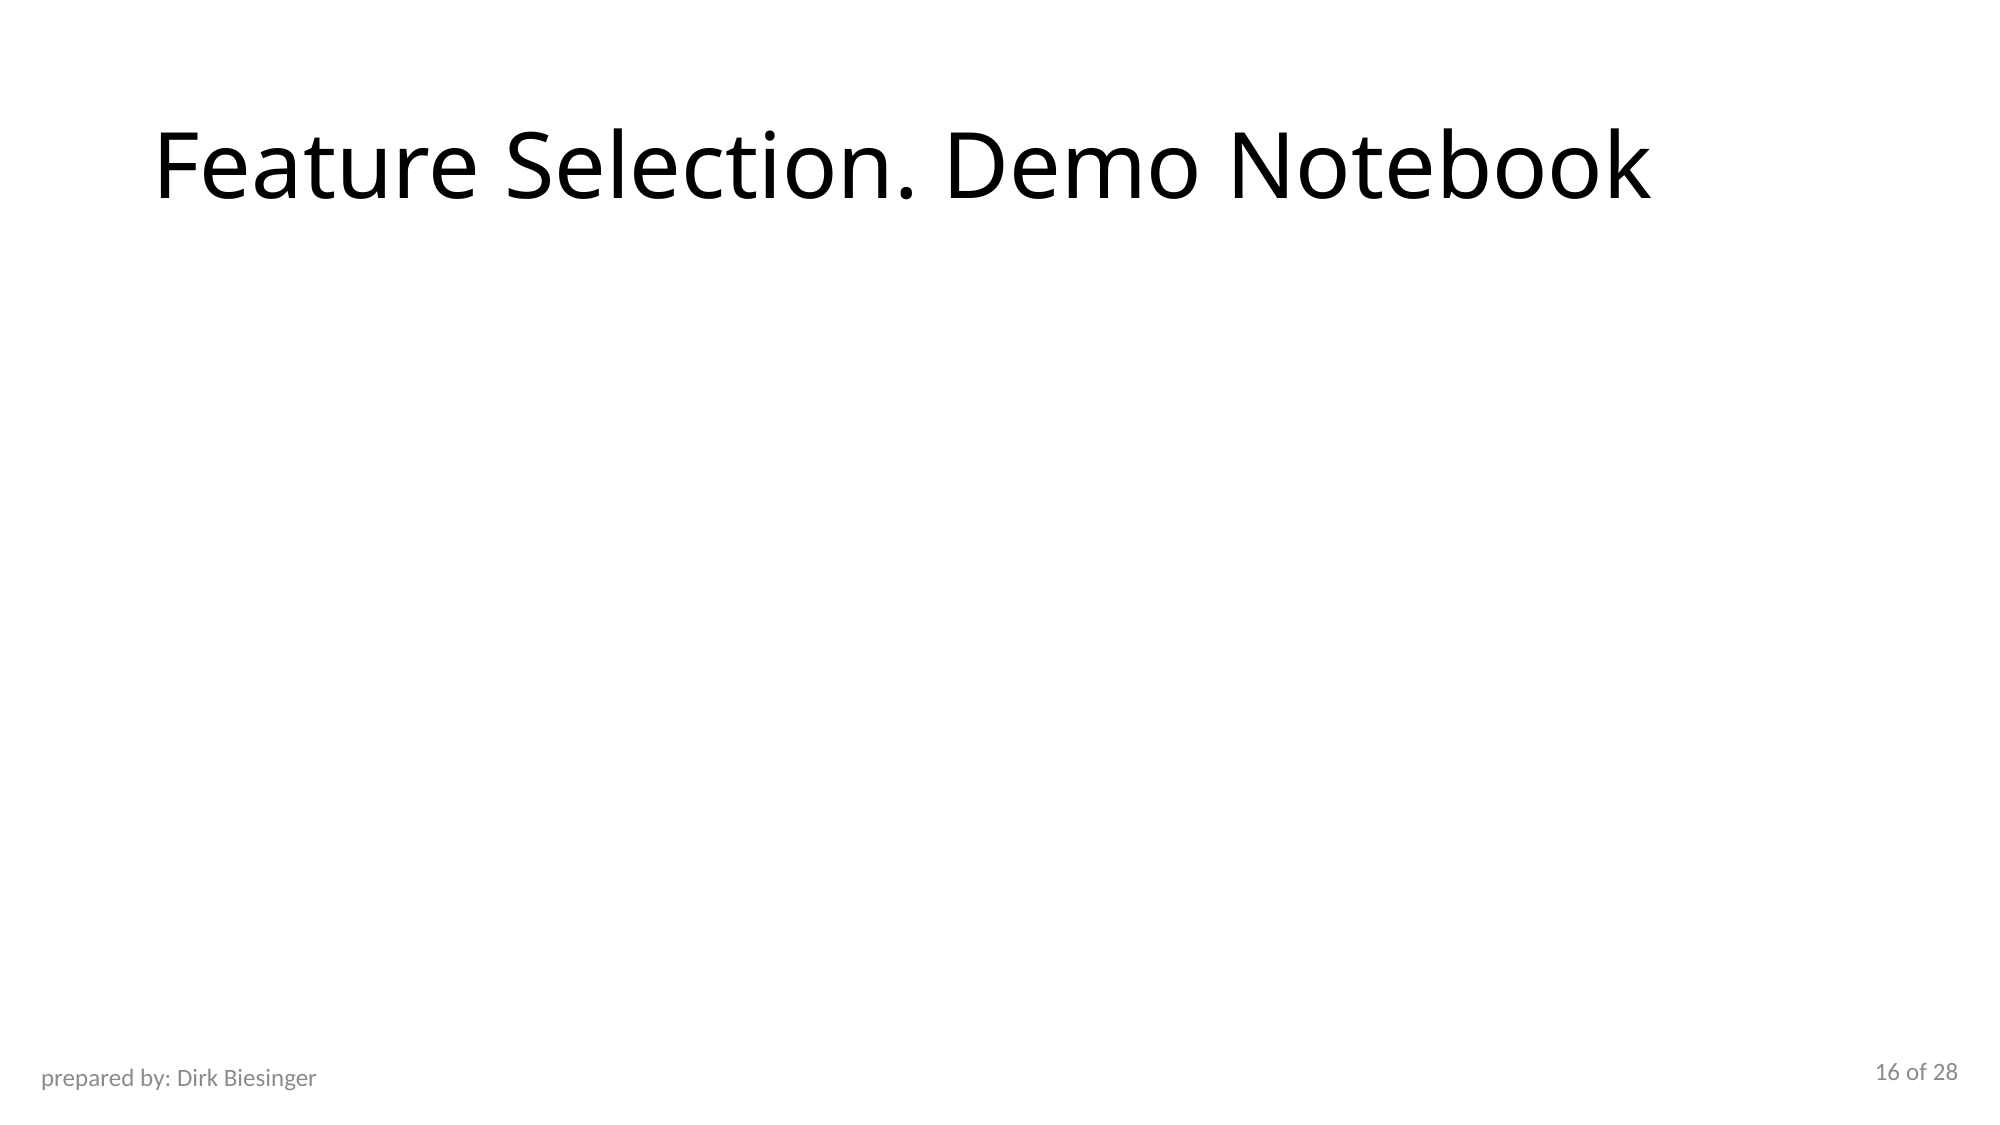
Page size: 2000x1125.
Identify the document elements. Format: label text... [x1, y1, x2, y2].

title Feature Selection. Demo Notebook [137, 59, 1862, 278]
